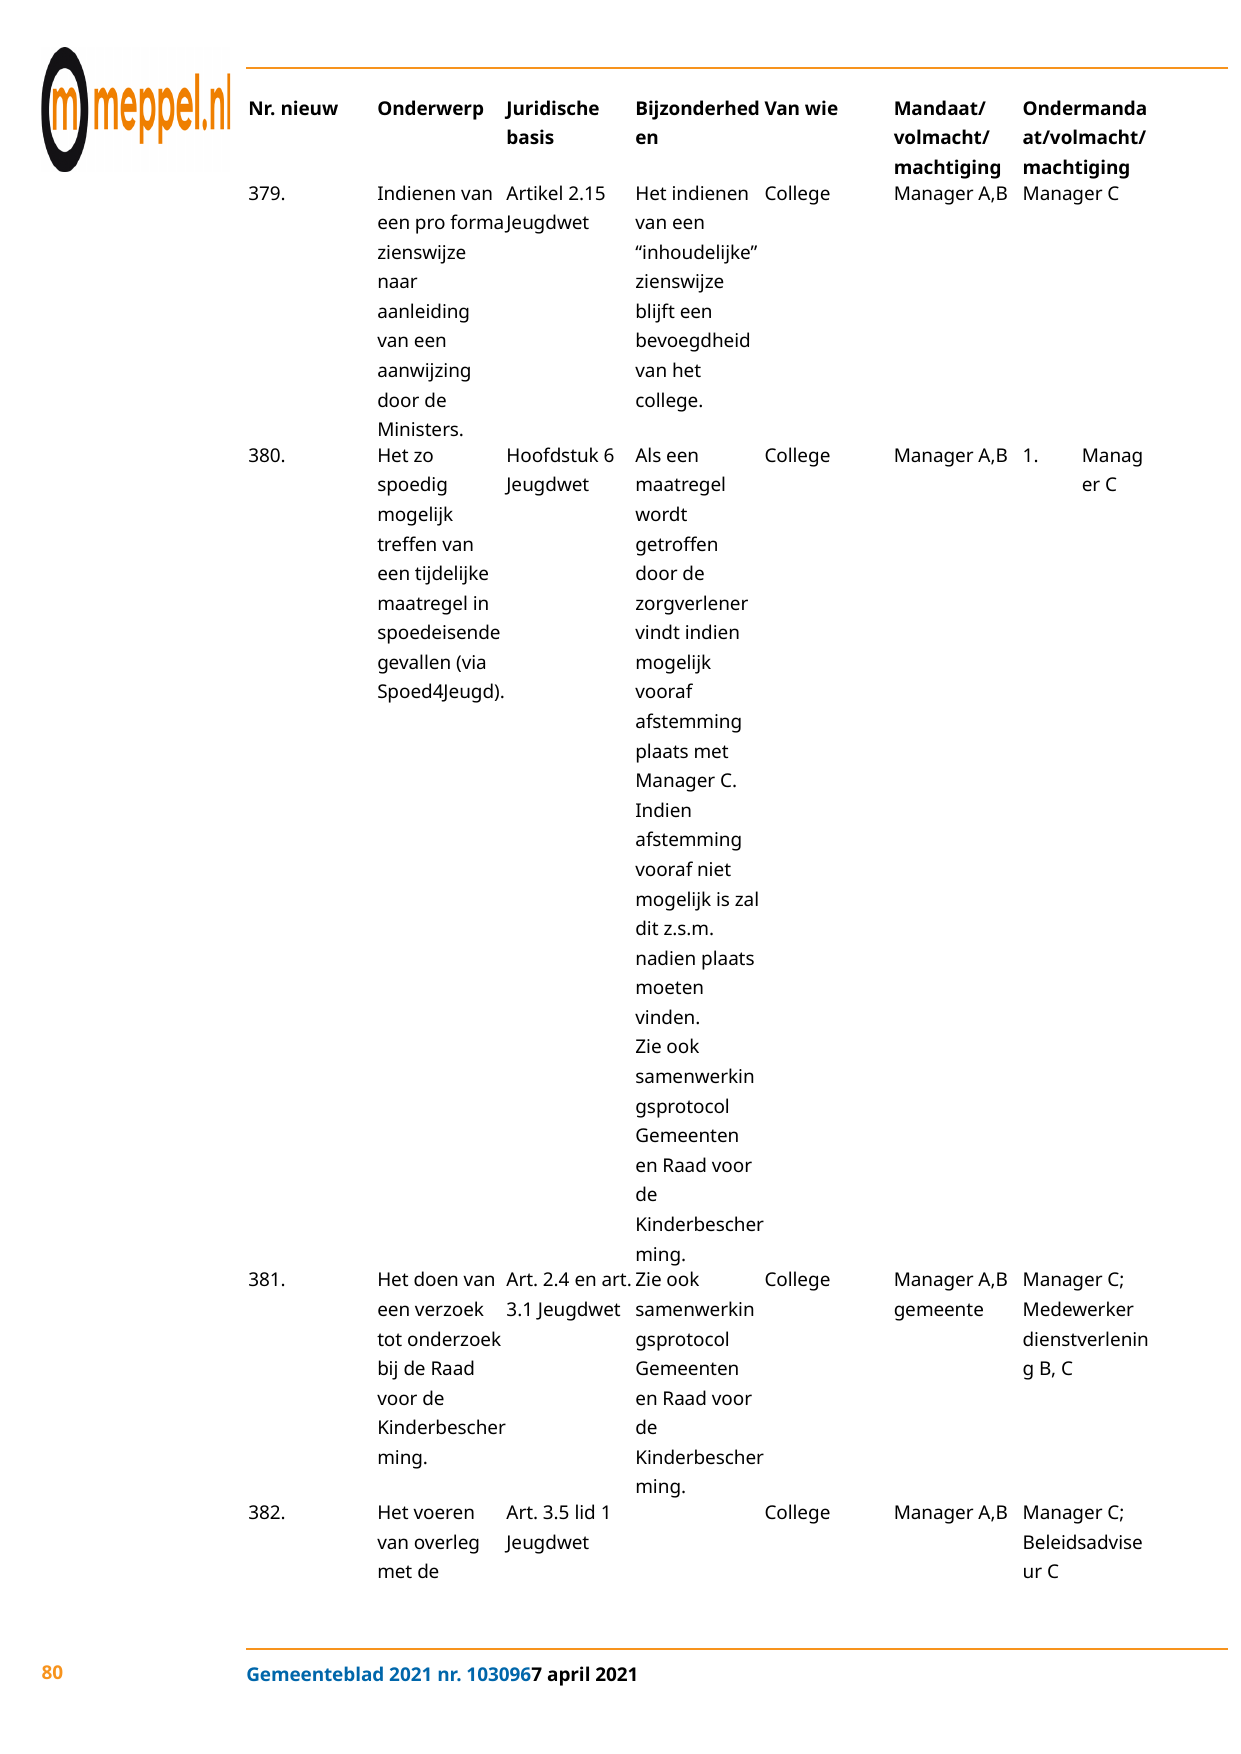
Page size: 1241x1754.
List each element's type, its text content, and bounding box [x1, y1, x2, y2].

table_cell Het doen van een verzoek tot onderzoek bij de Raad voor de Kinderbescherming. [377, 1267, 506, 1499]
table_cell College [764, 1499, 893, 1584]
table_cell Manager A,B [894, 180, 1022, 442]
table_header Mandaat/volmacht/machtiging [894, 95, 1022, 180]
table_cell [248, 1499, 377, 1584]
table_cell Manager A,B gemeente [894, 1267, 1022, 1499]
table_cell Manager C [1023, 180, 1152, 442]
table_cell Manager A,B [894, 1499, 1022, 1584]
table_cell [248, 1267, 377, 1499]
table_cell [635, 1499, 764, 1584]
table_header Juridische basis [506, 95, 635, 180]
table_header Bijzonderheden [635, 95, 764, 180]
table_cell Het zo spoedig mogelijk treffen van een tijdelijke maatregel in spoedeisende gevallen (via Spoed4Jeugd). [377, 442, 506, 1267]
table_cell Indienen van een pro forma zienswijze naar aanleiding van een aanwijzing door de Ministers. [377, 180, 506, 442]
table_cell Zie ook samenwerkingsprotocol Gemeenten en Raad voor de Kinderbescherming. [635, 1267, 764, 1499]
table_cell Als een maatregel wordt getroffen door de zorgverlener vindt indien mogelijk vooraf afstemming plaats met Manager C. Indien afstemming vooraf niet mogelijk is zal dit z.s.m. nadien plaats moeten vinden. Zie ook samenwerkingsprotocol Gemeenten en Raad voor de Kinderbescherming. [635, 442, 764, 1267]
table_cell Het voeren van overleg met de [377, 1499, 506, 1584]
table_cell College [764, 1267, 893, 1499]
table_cell Manager C [1023, 442, 1152, 1267]
table_cell Hoofdstuk 6 Jeugdwet [506, 442, 635, 1267]
picture [41, 47, 231, 172]
table_cell Manager C; Beleidsadviseur C [1023, 1499, 1152, 1584]
table_cell Artikel 2.15 Jeugdwet [506, 180, 635, 442]
table_cell Manager A,B [894, 442, 1022, 1267]
table_header Nr. nieuw [248, 95, 377, 180]
table_header Onderwerp [377, 95, 506, 180]
table_cell Art. 2.4 en art. 3.1 Jeugdwet [506, 1267, 635, 1499]
table_header Ondermandaat/volmacht/ machtiging [1023, 95, 1152, 180]
table_cell Manager C; Medewerker dienstverlening B, C [1023, 1267, 1152, 1499]
table_cell [248, 442, 377, 1267]
table_cell Het indienen van een “inhoudelijke” zienswijze blijft een bevoegdheid van het college. [635, 180, 764, 442]
table_header Van wie [764, 95, 893, 180]
table_cell College [764, 442, 893, 1267]
table_cell [248, 180, 377, 442]
table_cell College [764, 180, 893, 442]
table_cell Art. 3.5 lid 1 Jeugdwet [506, 1499, 635, 1584]
